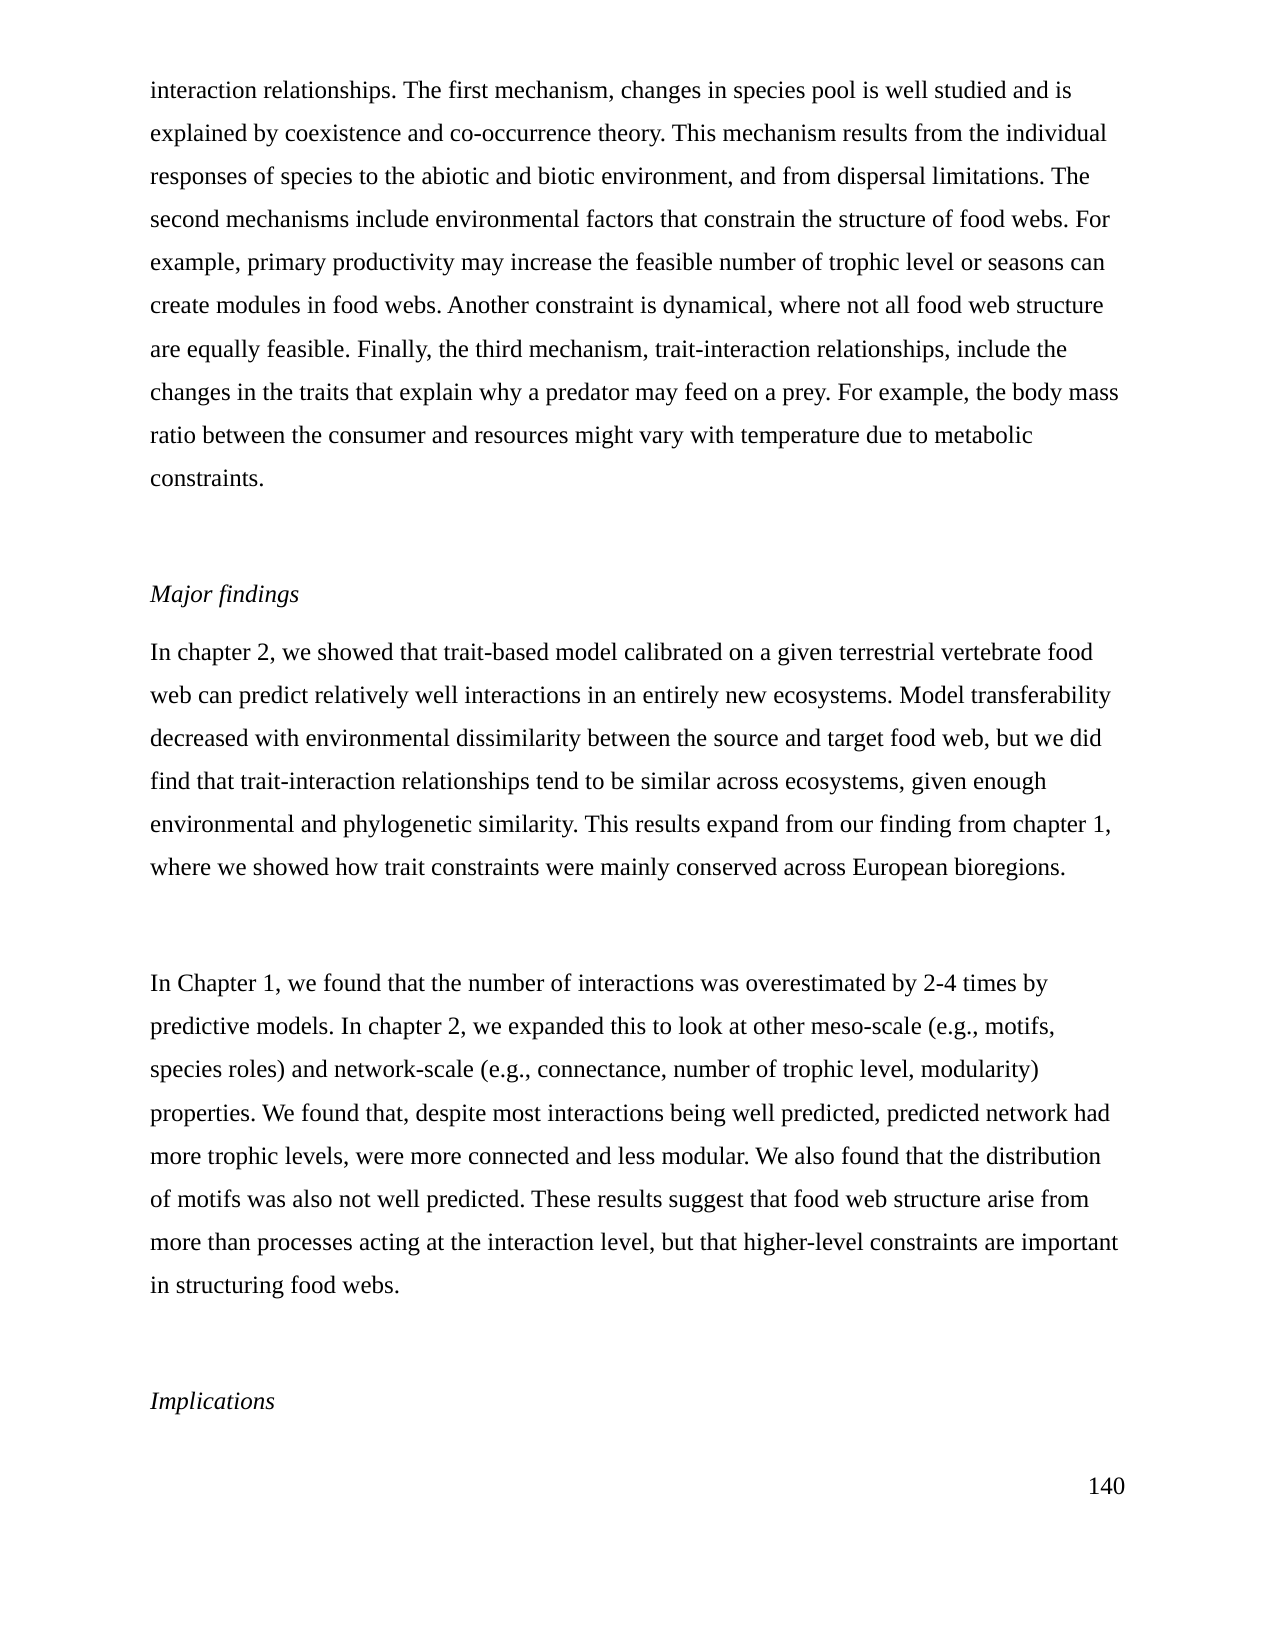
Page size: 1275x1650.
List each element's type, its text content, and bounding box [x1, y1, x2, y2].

text Implications [150, 1386, 1125, 1415]
text In Chapter 1, we found that the number of interactions was overestimated by 2-4 times by predictive models. In chapter 2, we expanded this to look at other meso-scale (e.g., motifs, species roles) and network-scale (e.g., connectance, number of trophic level, modularity) properties. We found that, despite most interactions being well predicted, predicted network had more trophic levels, were more connected and less modular. We also found that the distribution of motifs was also not well predicted. These results suggest that food web structure arise from more than processes acting at the interaction level, but that higher-level constraints are important in structuring food webs. [150, 968, 1125, 1299]
text Major findings [150, 579, 1125, 608]
text In chapter 2, we showed that trait-based model calibrated on a given terrestrial vertebrate food web can predict relatively well interactions in an entirely new ecosystems. Model transferability decreased with environmental dissimilarity between the source and target food web, but we did find that trait-interaction relationships tend to be similar across ecosystems, given enough environmental and phylogenetic similarity. This results expand from our finding from chapter 1, where we showed how trait constraints were mainly conserved across European bioregions. [150, 637, 1125, 881]
text interaction relationships. The first mechanism, changes in species pool is well studied and is explained by coexistence and co-occurrence theory. This mechanism results from the individual responses of species to the abiotic and biotic environment, and from dispersal limitations. The second mechanisms include environmental factors that constrain the structure of food webs. For example, primary productivity may increase the feasible number of trophic level or seasons can create modules in food webs. Another constraint is dynamical, where not all food web structure are equally feasible. Finally, the third mechanism, trait-interaction relationships, include the changes in the traits that explain why a predator may feed on a prey. For example, the body mass ratio between the consumer and resources might vary with temperature due to metabolic constraints. [150, 75, 1125, 492]
